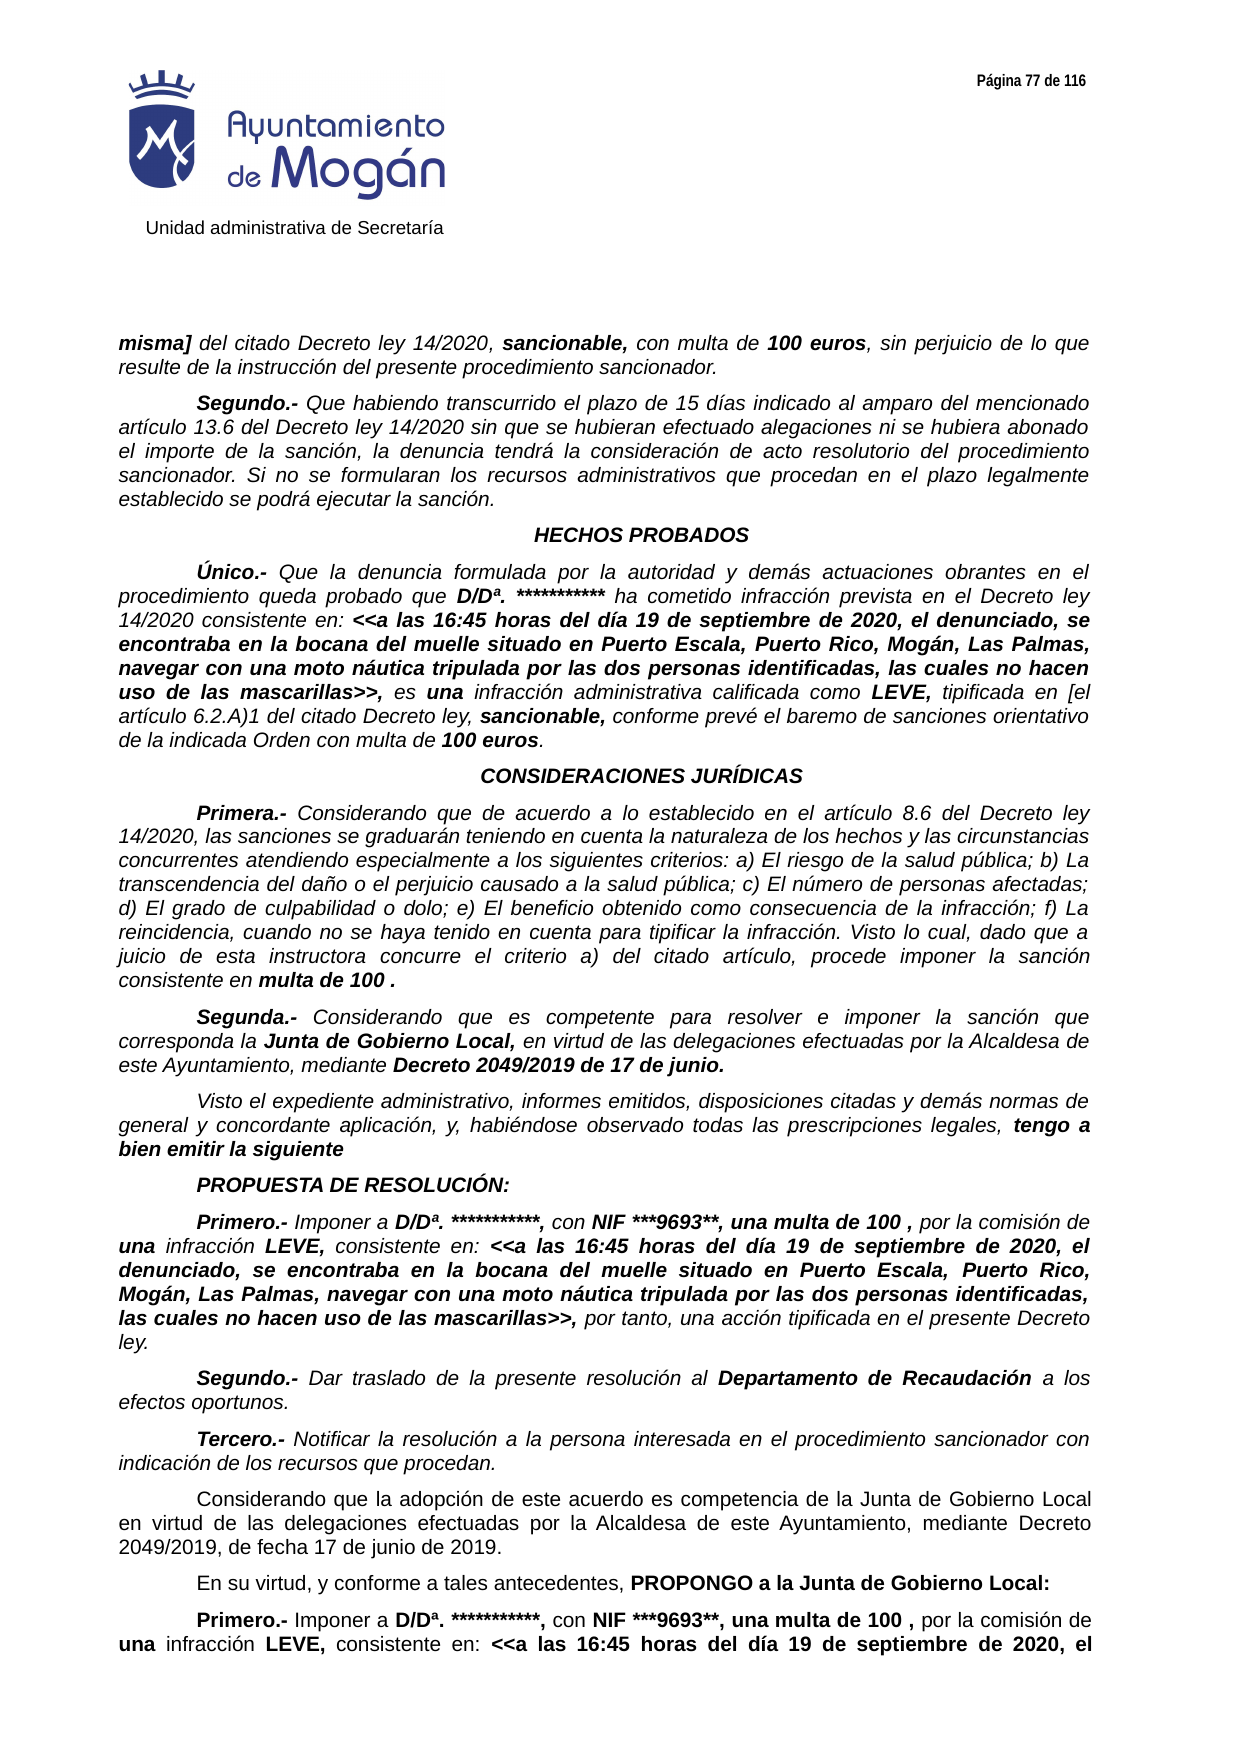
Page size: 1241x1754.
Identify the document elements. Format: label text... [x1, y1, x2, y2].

text PROPUESTA DE RESOLUCIÓN: [118, 1173, 1092, 1197]
text Único.- Que la denuncia formulada por la autoridad y demás actuaciones obrantes en el procedimiento queda probado que D/Dª. *********** ha cometido infracción prevista en el Decreto ley 14/2020 consistente en: <<a las 16:45 horas del día 19 de septiembre de 2020, el denunciado, se encontraba en la bocana del muelle situado en Puerto Escala, Puerto Rico, Mogán, Las Palmas, navegar con una moto náutica tripulada por las dos personas identificadas, las cuales no hacen uso de las mascarillas>>, es una infracción administrativa calificada como LEVE, tipificada en [el artículo 6.2.A)1 del citado Decreto ley, sancionable, conforme prevé el baremo de sanciones orientativo de la indicada Orden con multa de 100 euros. [118, 560, 1092, 751]
text Segundo.- Que habiendo transcurrido el plazo de 15 días indicado al amparo del mencionado artículo 13.6 del Decreto ley 14/2020 sin que se hubieran efectuado alegaciones ni se hubiera abonado el importe de la sanción, la denuncia tendrá la consideración de acto resolutorio del procedimiento sancionador. Si no se formularan los recursos administrativos que procedan en el plazo legalmente establecido se podrá ejecutar la sanción. [118, 391, 1092, 511]
text Visto el expediente administrativo, informes emitidos, disposiciones citadas y demás normas de general y concordante aplicación, y, habiéndose observado todas las prescripciones legales, tengo a bien emitir la siguiente [118, 1089, 1092, 1161]
text Segundo.- Dar traslado de la presente resolución al Departamento de Recaudación a los efectos oportunos. [118, 1366, 1092, 1414]
text Primera.- Considerando que de acuerdo a lo establecido en el artículo 8.6 del Decreto ley 14/2020, las sanciones se graduarán teniendo en cuenta la naturaleza de los hechos y las circunstancias concurrentes atendiendo especialmente a los siguientes criterios: a) El riesgo de la salud pública; b) La transcendencia del daño o el perjuicio causado a la salud pública; c) El número de personas afectadas; d) El grado de culpabilidad o dolo; e) El beneficio obtenido como consecuencia de la infracción; f) La reincidencia, cuando no se haya tenido en cuenta para tipificar la infracción. Visto lo cual, dado que a juicio de esta instructora concurre el criterio a) del citado artículo, procede imponer la sanción consistente en multa de 100 . [118, 800, 1092, 992]
text Segunda.- Considerando que es competente para resolver e imponer la sanción que corresponda la Junta de Gobierno Local, en virtud de las delegaciones efectuadas por la Alcaldesa de este Ayuntamiento, mediante Decreto 2049/2019 de 17 de junio. [118, 1004, 1092, 1076]
picture [128, 70, 445, 206]
text CONSIDERACIONES JURÍDICAS [118, 764, 1092, 788]
text HECHOS PROBADOS [118, 523, 1092, 547]
text Primero.- Imponer a D/Dª. ***********, con NIF ***9693**, una multa de 100 , por la comisión de una infracción LEVE, consistente en: <<a las 16:45 horas del día 19 de septiembre de 2020, el denunciado, se encontraba en la bocana del muelle situado en Puerto Escala, Puerto Rico, Mogán, Las Palmas, navegar con una moto náutica tripulada por las dos personas identificadas, las cuales no hacen uso de las mascarillas>>, por tanto, una acción tipificada en el presente Decreto ley. [118, 1210, 1092, 1353]
text Primero.- Imponer a D/Dª. ***********, con NIF ***9693**, una multa de 100 , por la comisión de una infracción LEVE, consistente en: <<a las 16:45 horas del día 19 de septiembre de 2020, el [118, 1608, 1092, 1656]
text En su virtud, y conforme a tales antecedentes, PROPONGO a la Junta de Gobierno Local: [118, 1571, 1092, 1595]
text Considerando que la adopción de este acuerdo es competencia de la Junta de Gobierno Local en virtud de las delegaciones efectuadas por la Alcaldesa de este Ayuntamiento, mediante Decreto 2049/2019, de fecha 17 de junio de 2019. [118, 1487, 1092, 1559]
text misma] del citado Decreto ley 14/2020, sancionable, con multa de 100 euros, sin perjuicio de lo que resulte de la instrucción del presente procedimiento sancionador. [118, 331, 1092, 378]
text Tercero.- Notificar la resolución a la persona interesada en el procedimiento sancionador con indicación de los recursos que procedan. [118, 1426, 1092, 1474]
